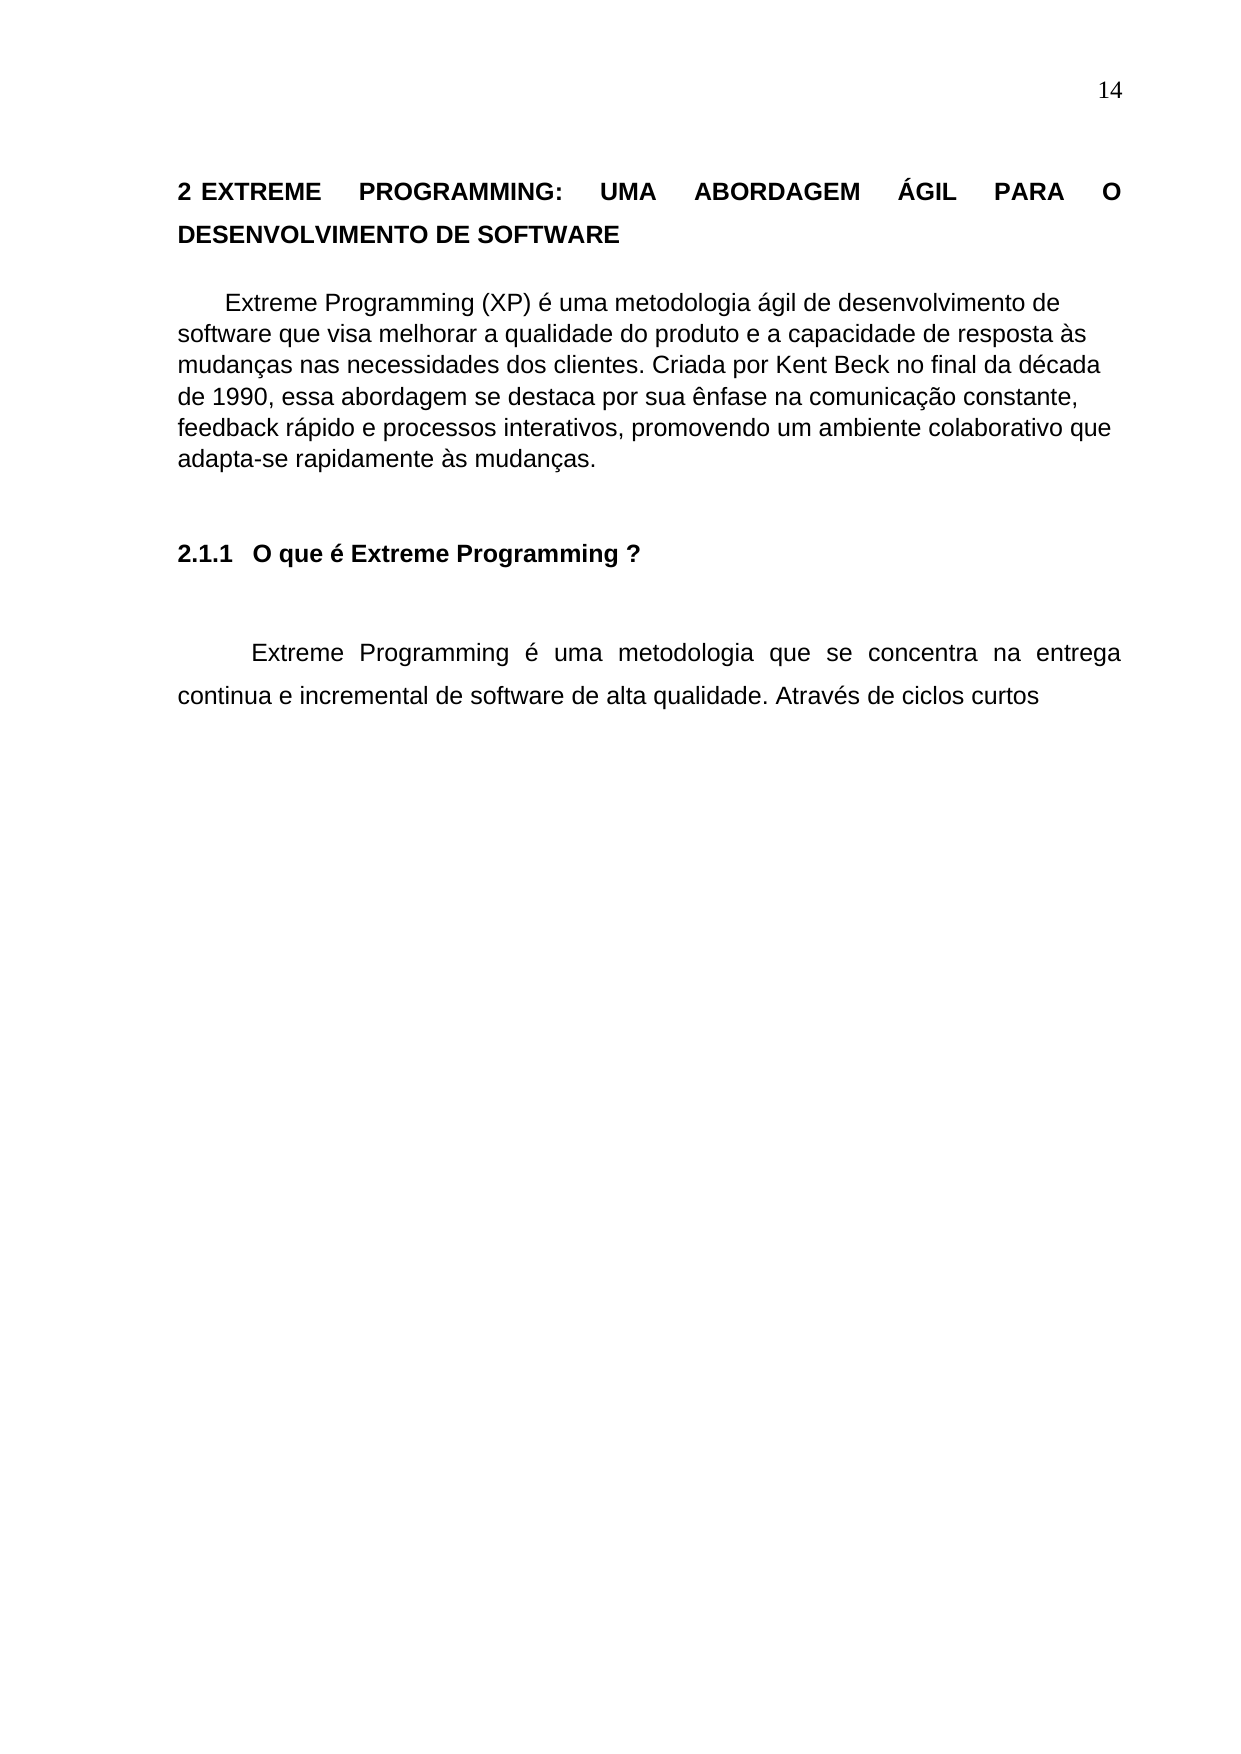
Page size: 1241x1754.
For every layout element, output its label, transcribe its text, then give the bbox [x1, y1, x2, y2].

subtitle Extreme Programming: uma abordagem ágil para o desenvolvimento de software [177, 177, 1122, 249]
subtitle O que é Extreme Programming ? [177, 539, 1122, 568]
text Extreme Programming (XP) é uma metodologia ágil de desenvolvimento de software que visa melhorar a qualidade do produto e a capacidade de resposta às mudanças nas necessidades dos clientes. Criada por Kent Beck no final da década de 1990, essa abordagem se destaca por sua ênfase na comunicação constante, feedback rápido e processos interativos, promovendo um ambiente colaborativo que adapta-se rapidamente às mudanças. [177, 288, 1122, 472]
text Extreme Programming é uma metodologia que se concentra na entrega continua e incremental de software de alta qualidade. Através de ciclos curtos [177, 638, 1122, 710]
